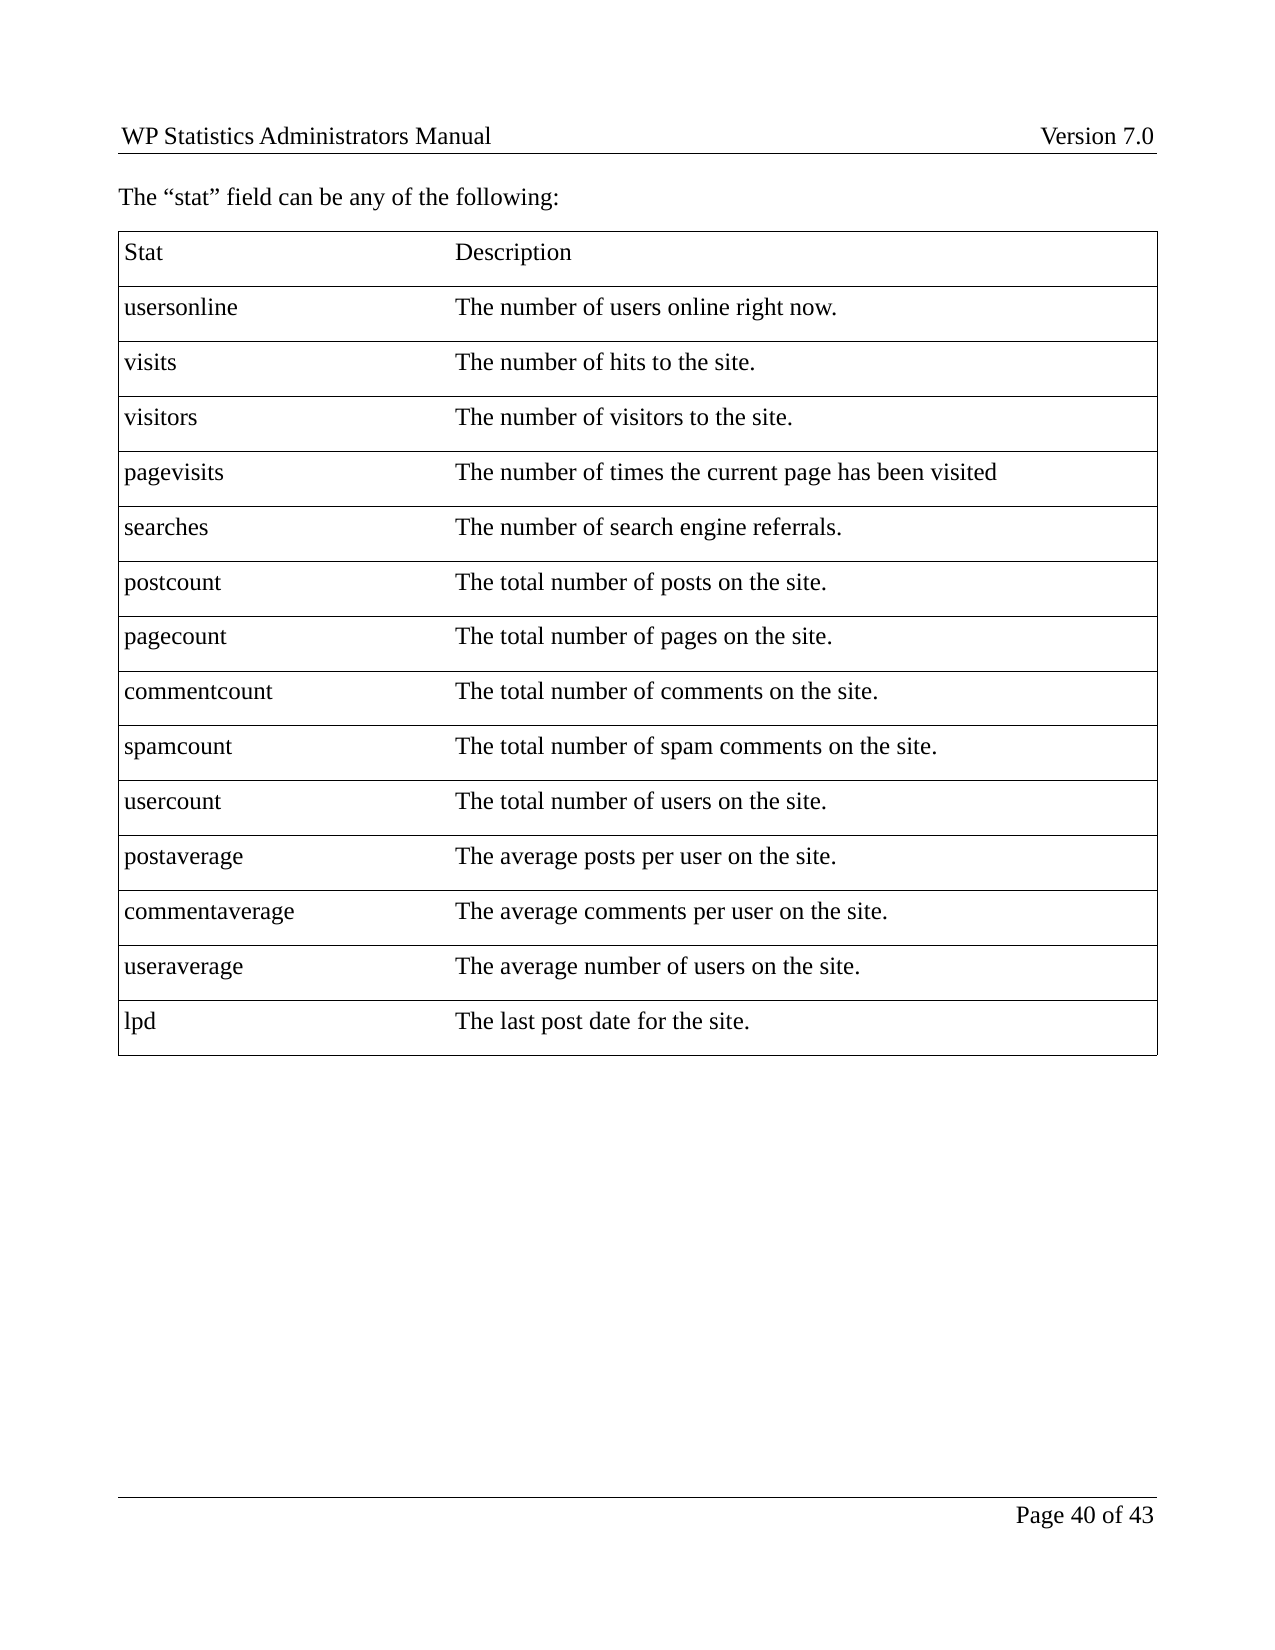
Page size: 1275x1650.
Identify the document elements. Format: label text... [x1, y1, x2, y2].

table_cell The average comments per user on the site. [449, 891, 1157, 945]
table_cell The average posts per user on the site. [449, 836, 1157, 890]
table_cell The number of users online right now. [449, 287, 1157, 341]
table_cell The total number of users on the site. [449, 781, 1157, 835]
table_cell The total number of spam comments on the site. [449, 726, 1157, 780]
table_cell The number of search engine referrals. [449, 507, 1157, 561]
table_cell usersonline [119, 287, 449, 341]
table_cell The average number of users on the site. [449, 946, 1157, 1000]
table_cell commentcount [119, 672, 449, 725]
table_header Stat [119, 232, 449, 286]
table_cell The total number of comments on the site. [449, 672, 1157, 725]
table_cell useraverage [119, 946, 449, 1000]
table_cell The number of visitors to the site. [449, 397, 1157, 451]
table_cell visitors [119, 397, 449, 451]
table_cell The number of hits to the site. [449, 342, 1157, 396]
table_cell postcount [119, 562, 449, 616]
table_cell searches [119, 507, 449, 561]
table_cell commentaverage [119, 891, 449, 945]
table_cell The last post date for the site. [449, 1001, 1157, 1055]
table_cell The total number of posts on the site. [449, 562, 1157, 616]
table_cell spamcount [119, 726, 449, 780]
text The “stat” field can be any of the following: [118, 182, 1157, 211]
table_cell pagevisits [119, 452, 449, 506]
table_cell usercount [119, 781, 449, 835]
table_header Description [449, 232, 1157, 286]
table_cell The number of times the current page has been visited [449, 452, 1157, 506]
table_cell postaverage [119, 836, 449, 890]
table_cell The total number of pages on the site. [449, 617, 1157, 671]
table_cell pagecount [119, 617, 449, 671]
table_cell lpd [119, 1001, 449, 1055]
table_cell visits [119, 342, 449, 396]
